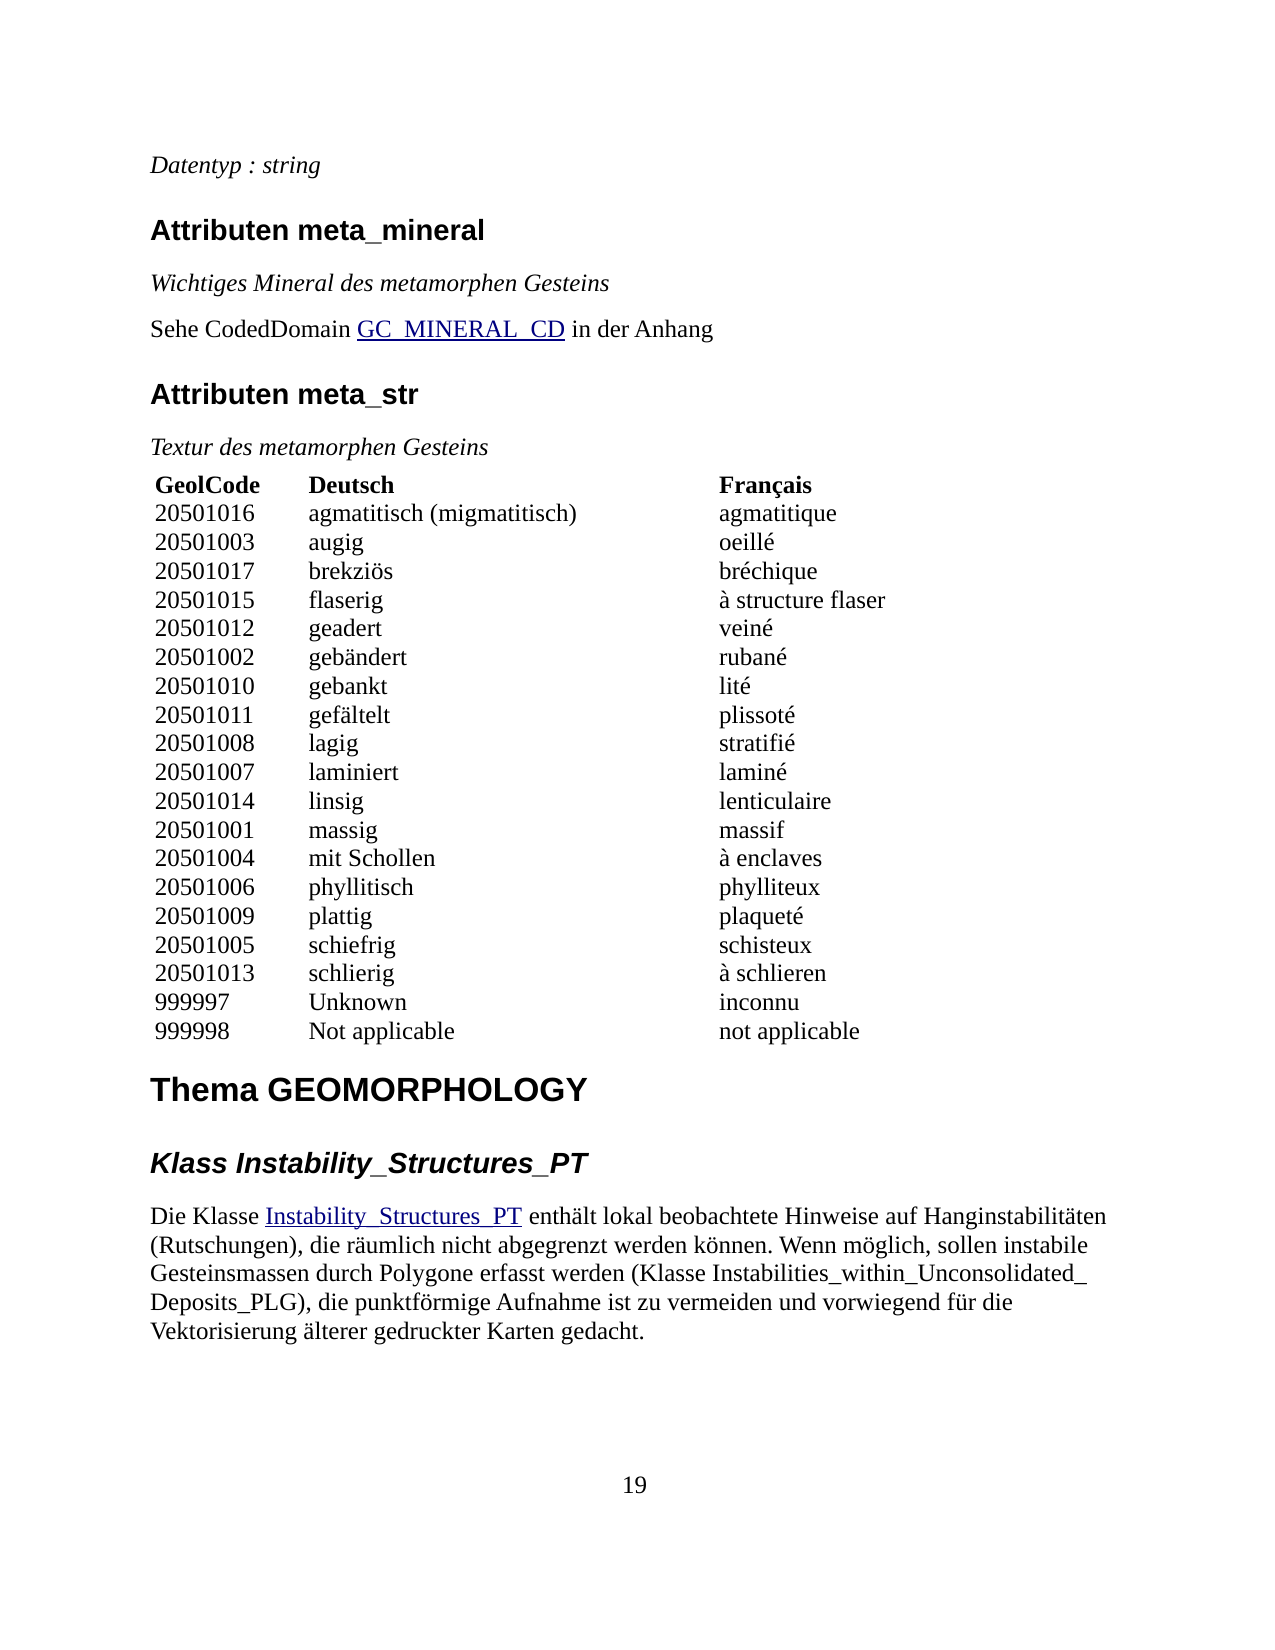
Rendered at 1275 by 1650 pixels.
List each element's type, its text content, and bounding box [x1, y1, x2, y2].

text Datentyp : string [150, 150, 1125, 179]
table_cell 20501012 [150, 614, 304, 642]
table_cell gebändert [304, 642, 714, 671]
table_cell laminiert [304, 757, 714, 786]
table_cell phylliteux [714, 872, 1125, 901]
table_cell 20501005 [150, 930, 304, 958]
table_cell 20501015 [150, 585, 304, 613]
subtitle Attributen meta_str [150, 377, 1125, 411]
table_cell 20501007 [150, 757, 304, 786]
table_cell 20501016 [150, 499, 304, 527]
table_cell 20501011 [150, 700, 304, 728]
table_cell 20501002 [150, 642, 304, 671]
table_cell oeillé [714, 527, 1125, 556]
table_header Deutsch [304, 470, 714, 498]
text Die Klasse Instability_Structures_PT enthält lokal beobachtete Hinweise auf Hanginstabilitäten (Rutschungen), die räumlich nicht abgegrenzt werden können. Wenn möglich, sollen instabile Gesteinsmassen durch Polygone erfasst werden (Klasse Instabilities_within_Unconsolidated_ Deposits_PLG), die punktförmige Aufnahme ist zu vermeiden und vorwiegend für die Vektorisierung älterer gedruckter Karten gedacht. [150, 1201, 1125, 1345]
table_cell veiné [714, 614, 1125, 642]
table_cell 20501010 [150, 671, 304, 700]
table_cell 20501017 [150, 556, 304, 585]
table_cell à structure flaser [714, 585, 1125, 613]
table_cell 20501006 [150, 872, 304, 901]
table_cell mit Schollen [304, 844, 714, 872]
table_header GeolCode [150, 470, 304, 498]
table_cell lenticulaire [714, 786, 1125, 815]
table_cell Not applicable [304, 1016, 714, 1045]
table_cell massig [304, 815, 714, 843]
table_cell gefältelt [304, 700, 714, 728]
table_cell 20501014 [150, 786, 304, 815]
table_cell 20501003 [150, 527, 304, 556]
table_cell 999997 [150, 987, 304, 1016]
table_cell laminé [714, 757, 1125, 786]
table_cell inconnu [714, 987, 1125, 1016]
table_cell 20501001 [150, 815, 304, 843]
table_cell not applicable [714, 1016, 1125, 1045]
text Textur des metamorphen Gesteins [150, 432, 1125, 461]
table_cell schiefrig [304, 930, 714, 958]
table_cell phyllitisch [304, 872, 714, 901]
table_cell plaqueté [714, 901, 1125, 930]
table_cell plattig [304, 901, 714, 930]
table_cell 20501008 [150, 729, 304, 757]
table_cell bréchique [714, 556, 1125, 585]
table_cell à schlieren [714, 959, 1125, 987]
text Sehe CodedDomain GC_MINERAL_CD in der Anhang [150, 314, 1125, 343]
table_cell schisteux [714, 930, 1125, 958]
subtitle Thema GEOMORPHOLOGY [150, 1070, 1125, 1108]
table_cell lité [714, 671, 1125, 700]
table_cell geadert [304, 614, 714, 642]
table_cell Unknown [304, 987, 714, 1016]
table_cell massif [714, 815, 1125, 843]
table_cell 20501013 [150, 959, 304, 987]
table_cell lagig [304, 729, 714, 757]
text Wichtiges Mineral des metamorphen Gesteins [150, 268, 1125, 296]
table_cell à enclaves [714, 844, 1125, 872]
table_cell augig [304, 527, 714, 556]
table_cell stratifié [714, 729, 1125, 757]
table_cell agmatitique [714, 499, 1125, 527]
table_cell 20501009 [150, 901, 304, 930]
table_cell rubané [714, 642, 1125, 671]
table_cell linsig [304, 786, 714, 815]
table_cell brekziös [304, 556, 714, 585]
subtitle Attributen meta_mineral [150, 213, 1125, 246]
table_cell 20501004 [150, 844, 304, 872]
table_cell gebankt [304, 671, 714, 700]
subtitle Klass Instability_Structures_PT [150, 1146, 1125, 1179]
table_cell agmatitisch (migmatitisch) [304, 499, 714, 527]
table_cell schlierig [304, 959, 714, 987]
table_cell 999998 [150, 1016, 304, 1045]
table_cell flaserig [304, 585, 714, 613]
table_header Français [714, 470, 1125, 498]
table_cell plissoté [714, 700, 1125, 728]
